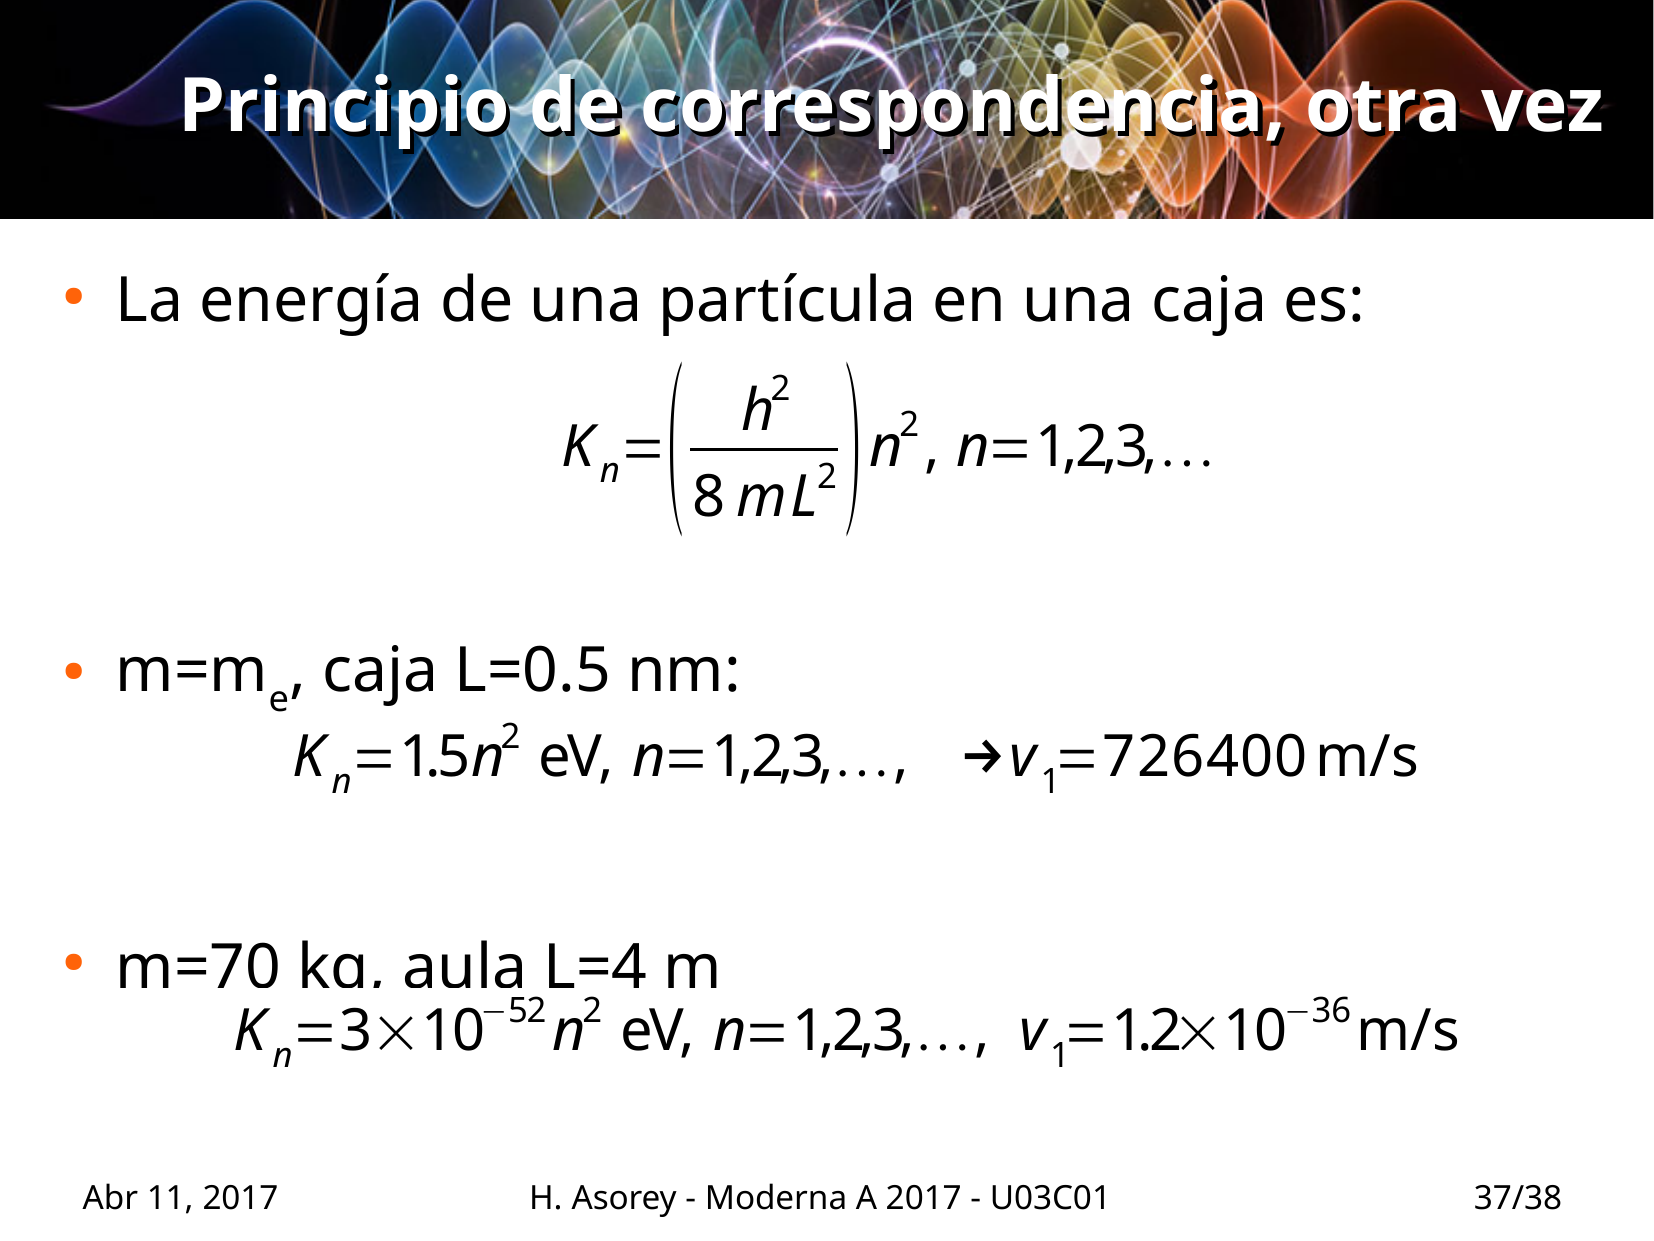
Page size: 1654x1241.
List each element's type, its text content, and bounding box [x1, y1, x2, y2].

list La energía de una partícula en una caja es: m=me, caja L=0.5 nm: m=70 kg, aula L=4 m [45, 255, 1606, 1156]
chart [285, 714, 1426, 803]
chart [226, 987, 1467, 1077]
title Principio de correspondencia, otra vez [45, 15, 1606, 191]
picture [0, 0, 1654, 219]
chart [553, 358, 1221, 541]
